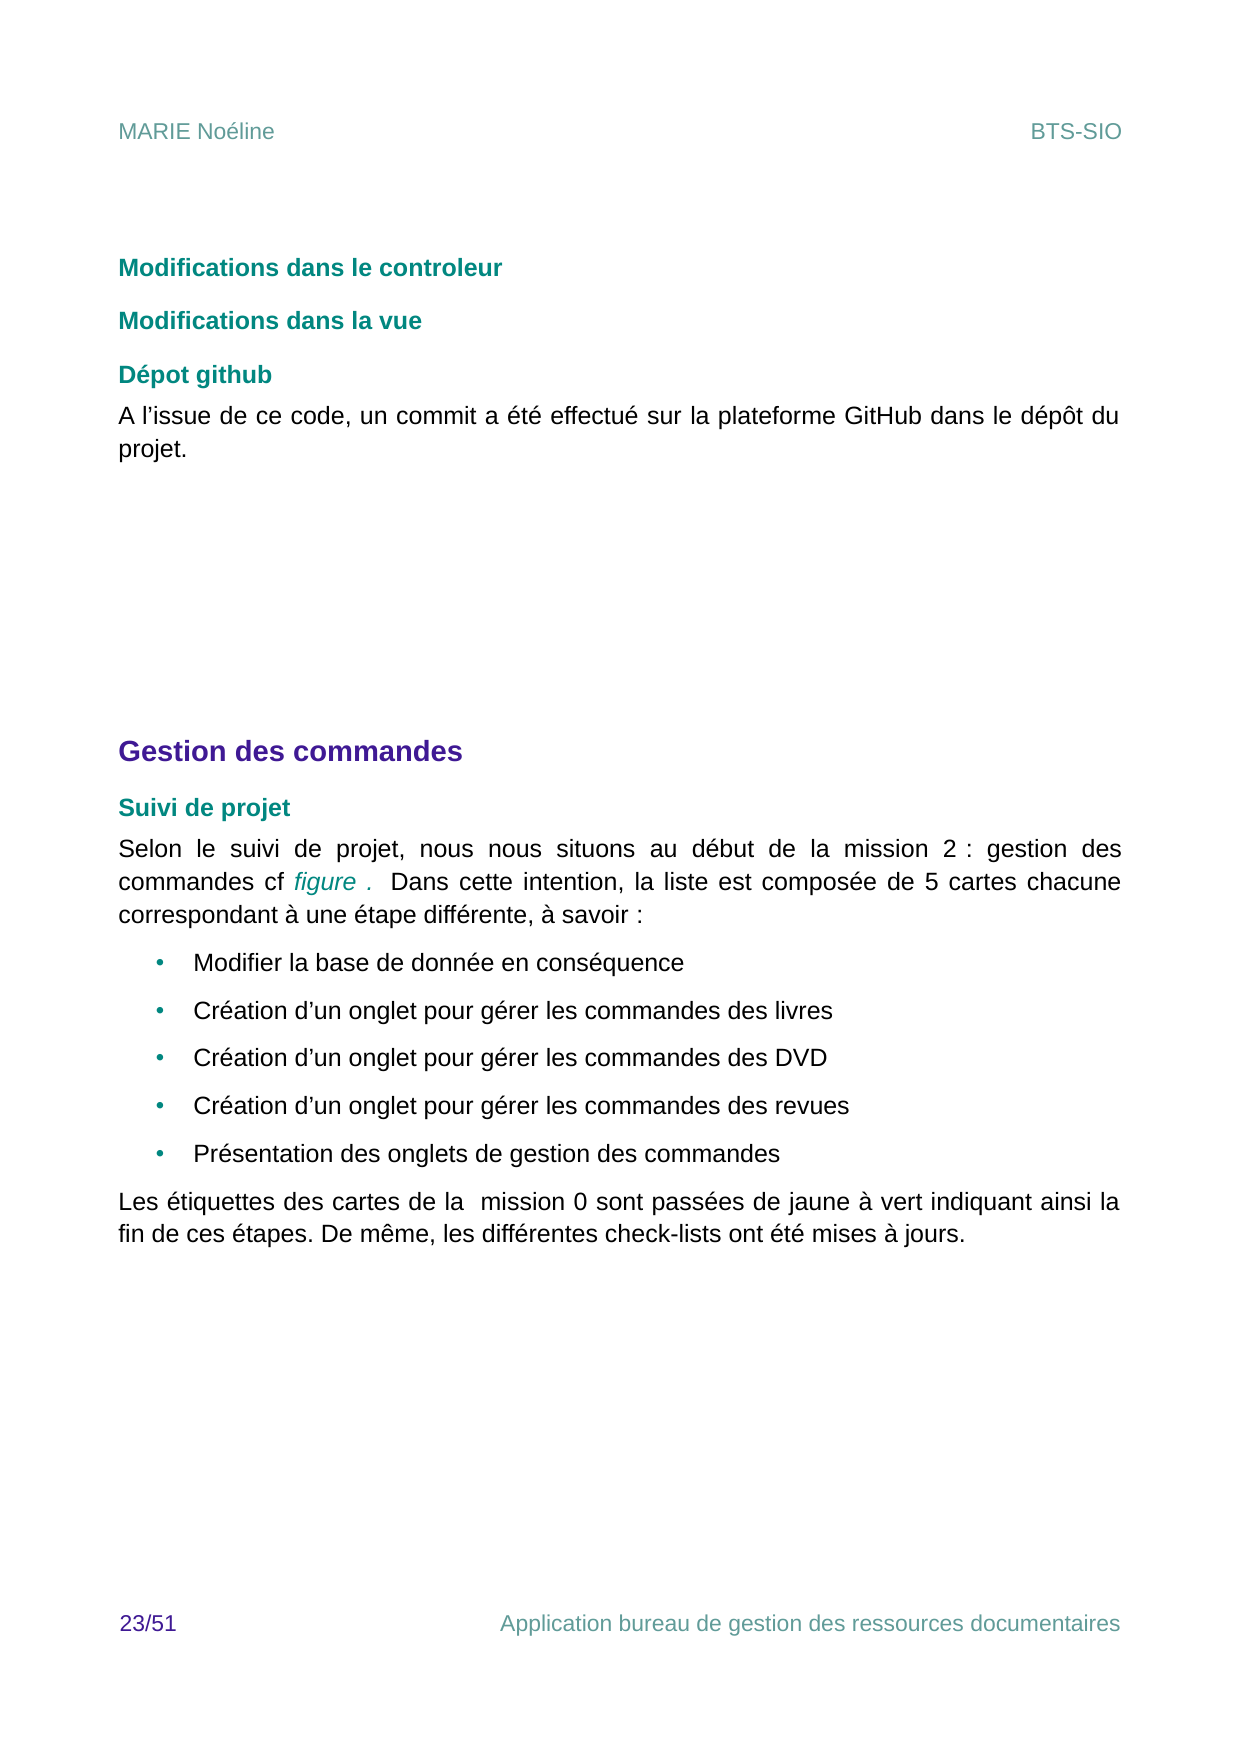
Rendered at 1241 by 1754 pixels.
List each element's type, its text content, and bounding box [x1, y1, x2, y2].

subtitle Suivi de projet [118, 793, 1122, 822]
list Création d’un onglet pour gérer les commandes des livres [156, 996, 1122, 1024]
text A l’issue de ce code, un commit a été effectué sur la plateforme GitHub dans le dépôt du projet. [118, 401, 1122, 463]
list Modifier la base de donnée en conséquence [156, 948, 1122, 977]
list Création d’un onglet pour gérer les commandes des DVD [156, 1043, 1122, 1072]
subtitle Gestion des commandes [118, 734, 1122, 768]
subtitle Modifications dans la vue [118, 306, 1122, 335]
text Selon le suivi de projet, nous nous situons au début de la mission 2 : gestion des commandes cf figure . Dans cette intention, la liste est composée de 5 cartes chacune correspondant à une étape différente, à savoir : [118, 834, 1122, 929]
subtitle Dépot github [118, 360, 1122, 389]
subtitle Modifications dans le controleur [118, 252, 1122, 281]
list Présentation des onglets de gestion des commandes [156, 1139, 1122, 1168]
list Création d’un onglet pour gérer les commandes des revues [156, 1091, 1122, 1120]
text Les étiquettes des cartes de la mission 0 sont passées de jaune à vert indiquant ainsi la fin de ces étapes. De même, les différentes check-lists ont été mises à jours. [118, 1186, 1122, 1248]
